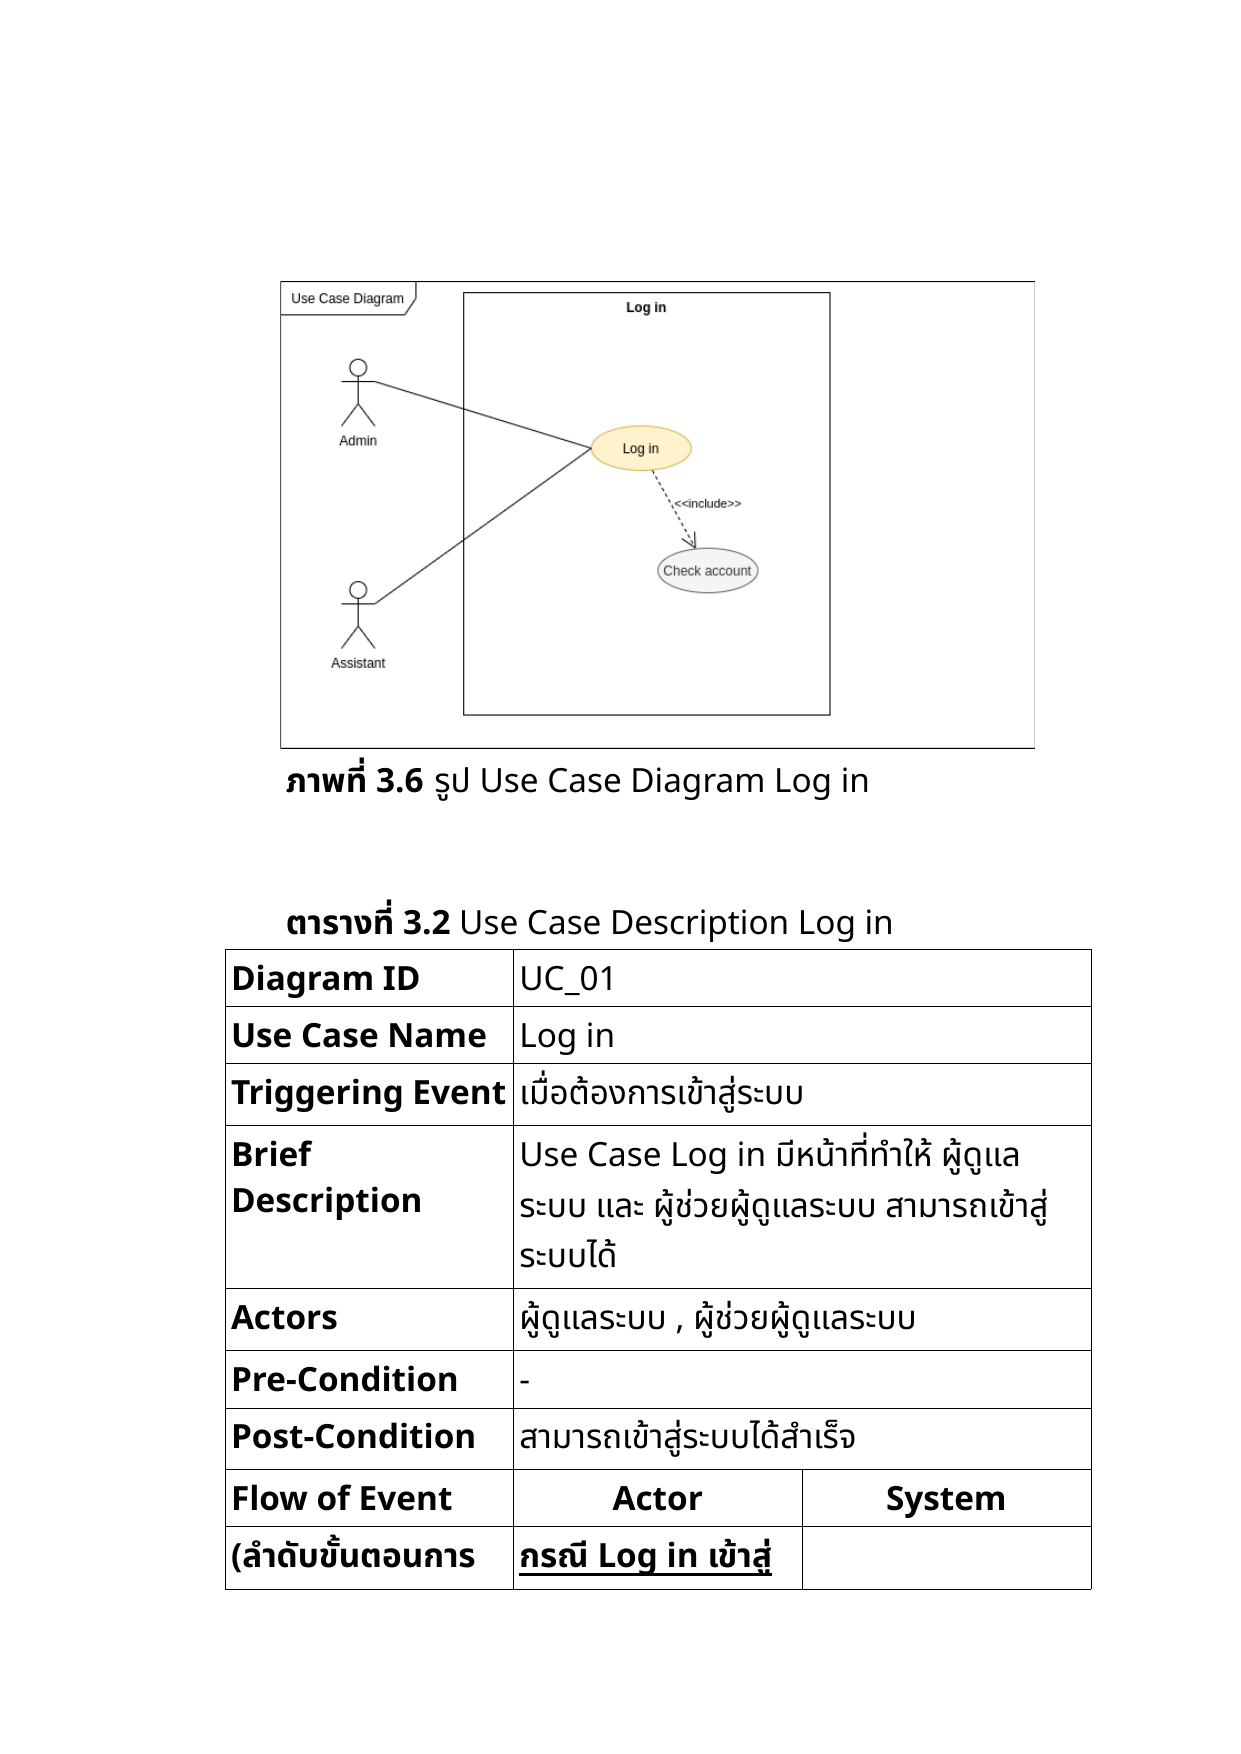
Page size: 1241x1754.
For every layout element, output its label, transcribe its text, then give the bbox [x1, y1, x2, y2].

table_cell กรณี Log in เข้าสู่ [514, 1527, 802, 1588]
table_cell ผู้ดูแลระบบ , ผู้ช่วยผู้ดูแลระบบ [514, 1289, 1091, 1350]
table_header Diagram ID [226, 950, 513, 1006]
table_cell สามารถเข้าสู่ระบบได้สำเร็จ [514, 1409, 1091, 1469]
text ตารางที่ 3.2 Use Case Description Log in [225, 899, 1091, 949]
table_cell Brief Description [226, 1126, 513, 1288]
picture [280, 281, 1035, 749]
table_cell Actors [226, 1289, 513, 1350]
table_cell Use Case Name [226, 1007, 513, 1063]
table_cell Use Case Log in มีหน้าที่ทำให้ ผู้ดูแลระบบ และ ผู้ช่วยผู้ดูแลระบบ สามารถเข้าสู่ระบบได้ [514, 1126, 1091, 1288]
table_header UC_01 [514, 950, 1091, 1006]
table_cell (ลำดับขั้นตอนการ [226, 1527, 513, 1588]
table_cell - [514, 1351, 1091, 1407]
table_cell Flow of Event [226, 1470, 513, 1526]
table_cell Post-Condition [226, 1409, 513, 1469]
text ภาพที่ 3.6 รูป Use Case Diagram Log in [225, 749, 1091, 808]
table_cell Log in [514, 1007, 1091, 1063]
table_cell [803, 1527, 1091, 1588]
table_cell Pre-Condition [226, 1351, 513, 1407]
table_cell Triggering Event [226, 1064, 513, 1125]
table_cell System [803, 1470, 1091, 1526]
table_cell เมื่อต้องการเข้าสู่ระบบ [514, 1064, 1091, 1125]
table_cell Actor [514, 1470, 802, 1526]
